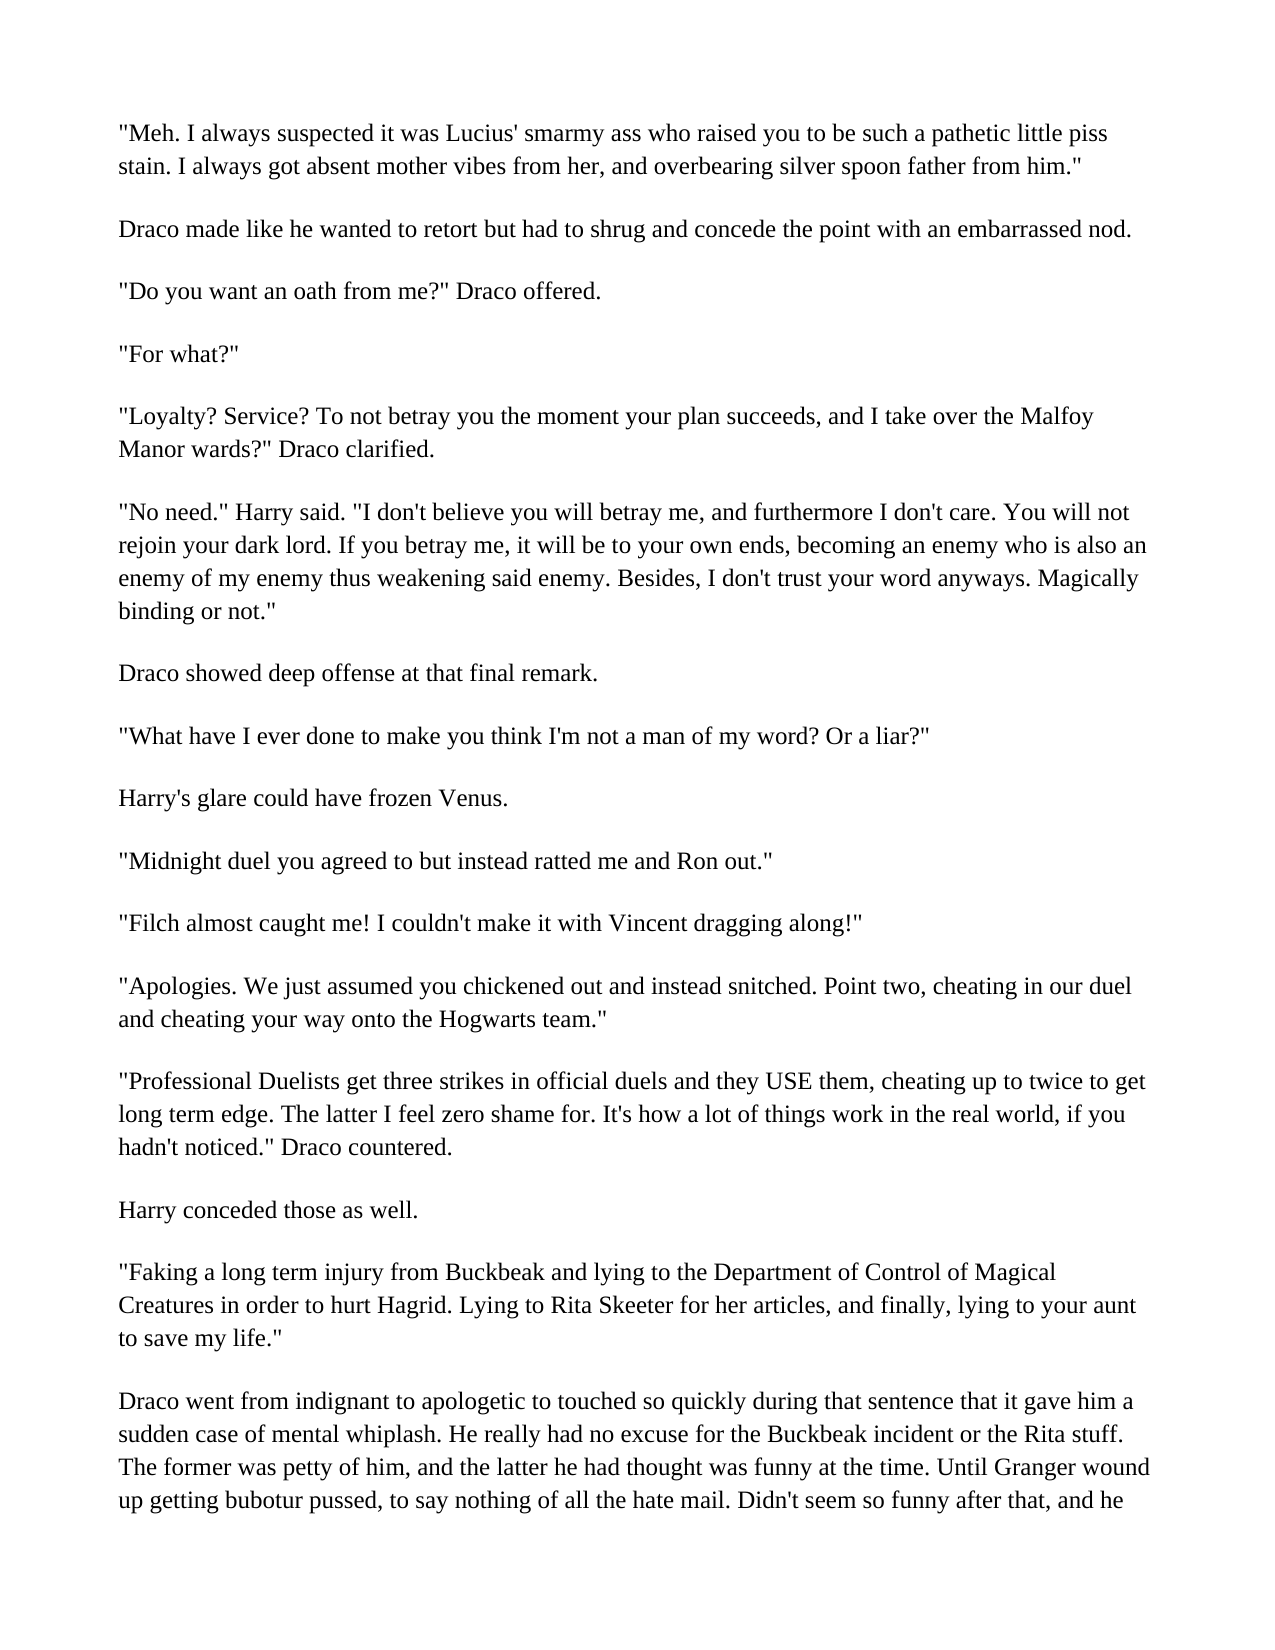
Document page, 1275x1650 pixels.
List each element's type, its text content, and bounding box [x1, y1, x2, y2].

text "For what?" [118, 339, 1157, 367]
text "Faking a long term injury from Buckbeak and lying to the Department of Control of Magical Creatures in order to hurt Hagrid. Lying to Rita Skeeter for her articles, and finally, lying to your aunt to save my life." [118, 1257, 1157, 1352]
text "What have I ever done to make you think I'm not a man of my word? Or a liar?" [118, 721, 1157, 749]
text Harry conceded those as well. [118, 1195, 1157, 1223]
text Draco went from indignant to apologetic to touched so quickly during that sentence that it gave him a sudden case of mental whiplash. He really had no excuse for the Buckbeak incident or the Rita stuff. The former was petty of him, and the latter he had thought was funny at the time. Until Granger wound up getting bubotur pussed, to say nothing of all the hate mail. Didn't seem so funny after that, and he [118, 1386, 1157, 1514]
text Draco made like he wanted to retort but had to shrug and concede the point with an embarrassed nod. [118, 214, 1157, 242]
text "Meh. I always suspected it was Lucius' smarmy ass who raised you to be such a pathetic little piss stain. I always got absent mother vibes from her, and overbearing silver spoon father from him." [118, 118, 1157, 180]
text "Midnight duel you agreed to but instead ratted me and Ron out." [118, 846, 1157, 874]
text "Do you want an oath from me?" Draco offered. [118, 276, 1157, 305]
text "No need." Harry said. "I don't believe you will betray me, and furthermore I don't care. You will not rejoin your dark lord. If you betray me, it will be to your own ends, becoming an enemy who is also an enemy of my enemy thus weakening said enemy. Besides, I don't trust your word anyways. Magically binding or not." [118, 497, 1157, 624]
text "Professional Duelists get three strikes in official duels and they USE them, cheating up to twice to get long term edge. The latter I feel zero shame for. It's how a lot of things work in the real world, if you hadn't noticed." Draco countered. [118, 1066, 1157, 1161]
text Harry's glare could have frozen Venus. [118, 783, 1157, 812]
text "Apologies. We just assumed you chickened out and instead snitched. Point two, cheating in our duel and cheating your way onto the Hogwarts team." [118, 971, 1157, 1032]
text Draco showed deep offense at that final remark. [118, 658, 1157, 687]
text "Filch almost caught me! I couldn't make it with Vincent dragging along!" [118, 908, 1157, 937]
text "Loyalty? Service? To not betray you the moment your plan succeeds, and I take over the Malfoy Manor wards?" Draco clarified. [118, 401, 1157, 463]
